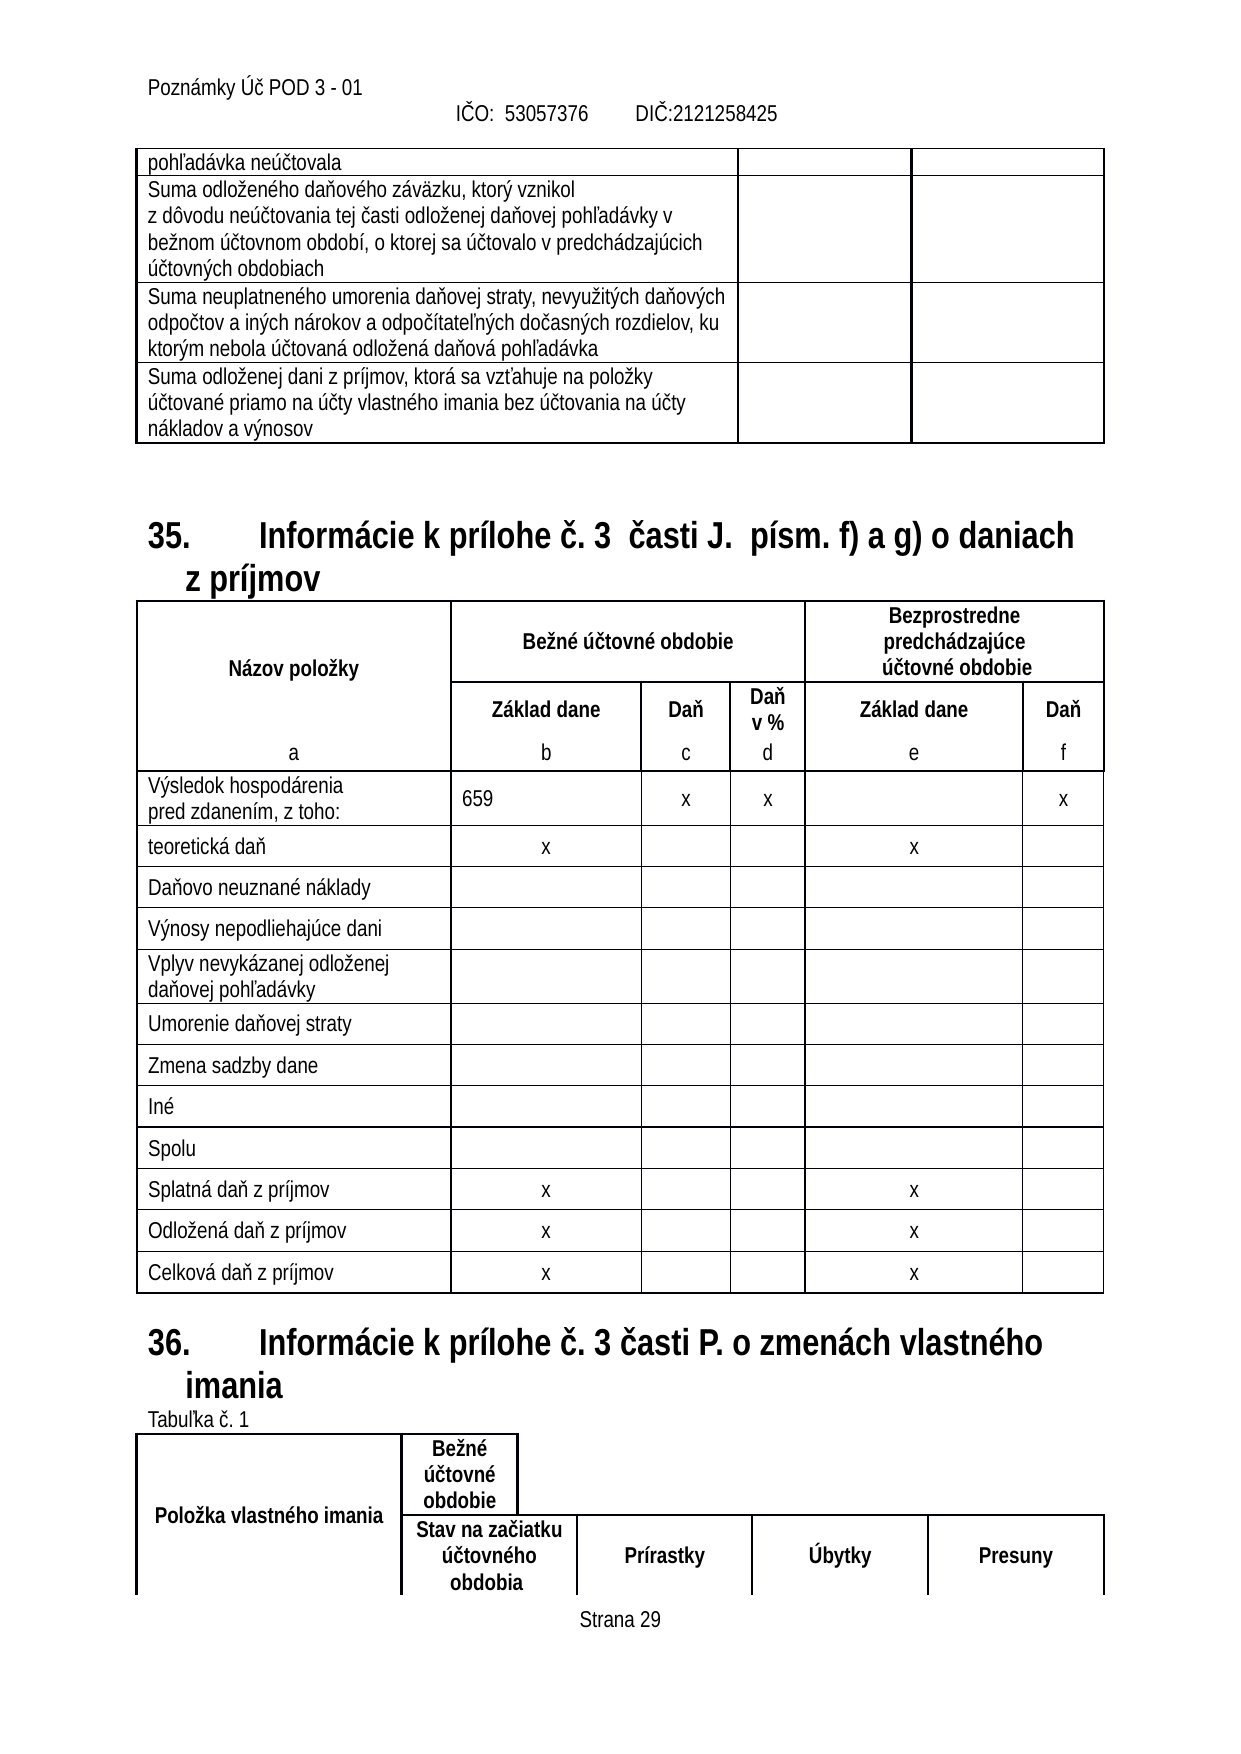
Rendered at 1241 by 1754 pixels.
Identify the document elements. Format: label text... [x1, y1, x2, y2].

table_cell Základ dane [452, 683, 640, 735]
title Informácie k prílohe č. 3 časti J. písm. f) a g) o daniach z príjmov [148, 513, 1092, 599]
table_cell [642, 950, 730, 1002]
table_cell c [642, 735, 729, 770]
table_cell x [452, 1210, 641, 1251]
table_cell Presuny [929, 1516, 1103, 1595]
table_cell Zmena sadzby dane [138, 1045, 450, 1085]
table_cell [452, 1128, 641, 1168]
table_cell x [806, 826, 1022, 866]
table_cell Výnosy nepodliehajúce dani [138, 908, 450, 949]
table_cell Vplyv nevykázanej odloženej daňovej pohľadávky [138, 950, 450, 1002]
table_cell [452, 1045, 641, 1085]
table_cell [739, 283, 910, 362]
table_cell [739, 176, 910, 282]
table_cell [642, 1086, 730, 1126]
table_cell [642, 1045, 730, 1085]
table_cell [642, 1004, 730, 1044]
table_cell [642, 1210, 730, 1251]
table_cell [731, 1210, 804, 1251]
table_cell Daň [1024, 683, 1103, 735]
table_cell [642, 1169, 730, 1209]
table_cell x [452, 1252, 641, 1292]
table_cell [642, 1128, 730, 1168]
table_cell x [806, 1169, 1022, 1209]
table_cell Stav na začiatku účtovného obdobia [403, 1516, 576, 1595]
table_cell [806, 867, 1022, 907]
table_cell b [452, 735, 640, 770]
table_cell Suma odloženého daňového záväzku, ktorý vznikol z dôvodu neúčtovania tej časti odloženej daňovej pohľadávky v bežnom účtovnom období, o ktorej sa účtovalo v predchádzajúcich účtovných obdobiach [138, 176, 737, 282]
table_cell [1023, 1210, 1103, 1251]
table_cell [806, 1086, 1022, 1126]
table_cell [739, 363, 910, 442]
table_cell [731, 950, 804, 1002]
table_cell [1023, 867, 1103, 907]
table_cell [452, 908, 641, 949]
table_cell [806, 1128, 1022, 1168]
table_cell Daň [642, 683, 729, 735]
table_cell x [806, 1252, 1022, 1292]
table_cell [731, 826, 804, 866]
table_cell [1023, 1128, 1103, 1168]
table_cell f [1024, 735, 1103, 770]
table_cell [731, 1004, 804, 1044]
text Tabuľka č. 1 [148, 1406, 1092, 1433]
table_cell [806, 1004, 1022, 1044]
table_cell [1023, 1004, 1103, 1044]
table_cell a [138, 735, 450, 770]
table_header [519, 1433, 1104, 1514]
table_cell Odložená daň z príjmov [138, 1210, 450, 1251]
table_cell Iné [138, 1086, 450, 1126]
table_cell [731, 1086, 804, 1126]
table_header Bežné účtovné obdobie [403, 1435, 516, 1514]
table_cell [1023, 826, 1103, 866]
table_cell x [452, 826, 641, 866]
table_cell x [452, 1169, 641, 1209]
table_cell [913, 283, 1103, 362]
table_cell e [806, 735, 1022, 770]
table_header Bezprostredne predchádzajúce účtovné obdobie [806, 602, 1103, 681]
table_cell Umorenie daňovej straty [138, 1004, 450, 1044]
table_cell [452, 950, 641, 1002]
table_cell Výsledok hospodárenia pred zdanením, z toho: [138, 772, 450, 824]
table_cell Daňovo neuznané náklady [138, 867, 450, 907]
table_cell Úbytky [753, 1516, 927, 1595]
table_cell [731, 1128, 804, 1168]
table_cell pohľadávka neúčtovala [138, 149, 737, 175]
table_cell [1023, 1252, 1103, 1292]
table_cell [1023, 1086, 1103, 1126]
table_cell [913, 176, 1103, 282]
table_cell [913, 149, 1103, 175]
table_cell Suma neuplatneného umorenia daňovej straty, nevyužitých daňových odpočtov a iných nárokov a odpočítateľných dočasných rozdielov, ku ktorým nebola účtovaná odložená daňová pohľadávka [138, 283, 737, 362]
table_cell [1023, 1045, 1103, 1085]
table_cell [642, 826, 730, 866]
table_cell [731, 1045, 804, 1085]
table_cell x [642, 772, 730, 824]
table_header Položka vlastného imania [138, 1435, 400, 1595]
table_cell [731, 1252, 804, 1292]
table_cell [452, 1086, 641, 1126]
table_cell Celková daň z príjmov [138, 1252, 450, 1292]
table_cell [731, 908, 804, 949]
table_cell [806, 772, 1022, 824]
table_cell Daň v % [731, 683, 804, 735]
table_cell Prírastky [578, 1516, 751, 1595]
table_cell x [806, 1210, 1022, 1251]
table_cell Splatná daň z príjmov [138, 1169, 450, 1209]
table_cell [452, 867, 641, 907]
table_header Bežné účtovné obdobie [452, 602, 804, 681]
table_cell [1023, 950, 1103, 1002]
table_cell [806, 908, 1022, 949]
table_cell x [1023, 772, 1103, 824]
table_cell [1023, 908, 1103, 949]
table_cell [642, 867, 730, 907]
table_cell [731, 1169, 804, 1209]
table_cell [452, 1004, 641, 1044]
table_cell [642, 908, 730, 949]
table_cell Suma odloženej dani z príjmov, ktorá sa vzťahuje na položky účtované priamo na účty vlastného imania bez účtovania na účty nákladov a výnosov [138, 363, 737, 442]
table_cell Spolu [138, 1128, 450, 1168]
table_cell d [731, 735, 804, 770]
table_cell [739, 149, 910, 175]
table_cell [1023, 1169, 1103, 1209]
table_cell [642, 1252, 730, 1292]
table_header Názov položky [138, 602, 450, 735]
table_cell 659 [452, 772, 641, 824]
table_cell Základ dane [806, 683, 1022, 735]
title Informácie k prílohe č. 3 časti P. o zmenách vlastného imania [148, 1320, 1092, 1406]
table_cell [731, 867, 804, 907]
table_cell x [731, 772, 804, 824]
table_cell [913, 363, 1103, 442]
table_cell teoretická daň [138, 826, 450, 866]
table_cell [806, 950, 1022, 1002]
table_cell [806, 1045, 1022, 1085]
